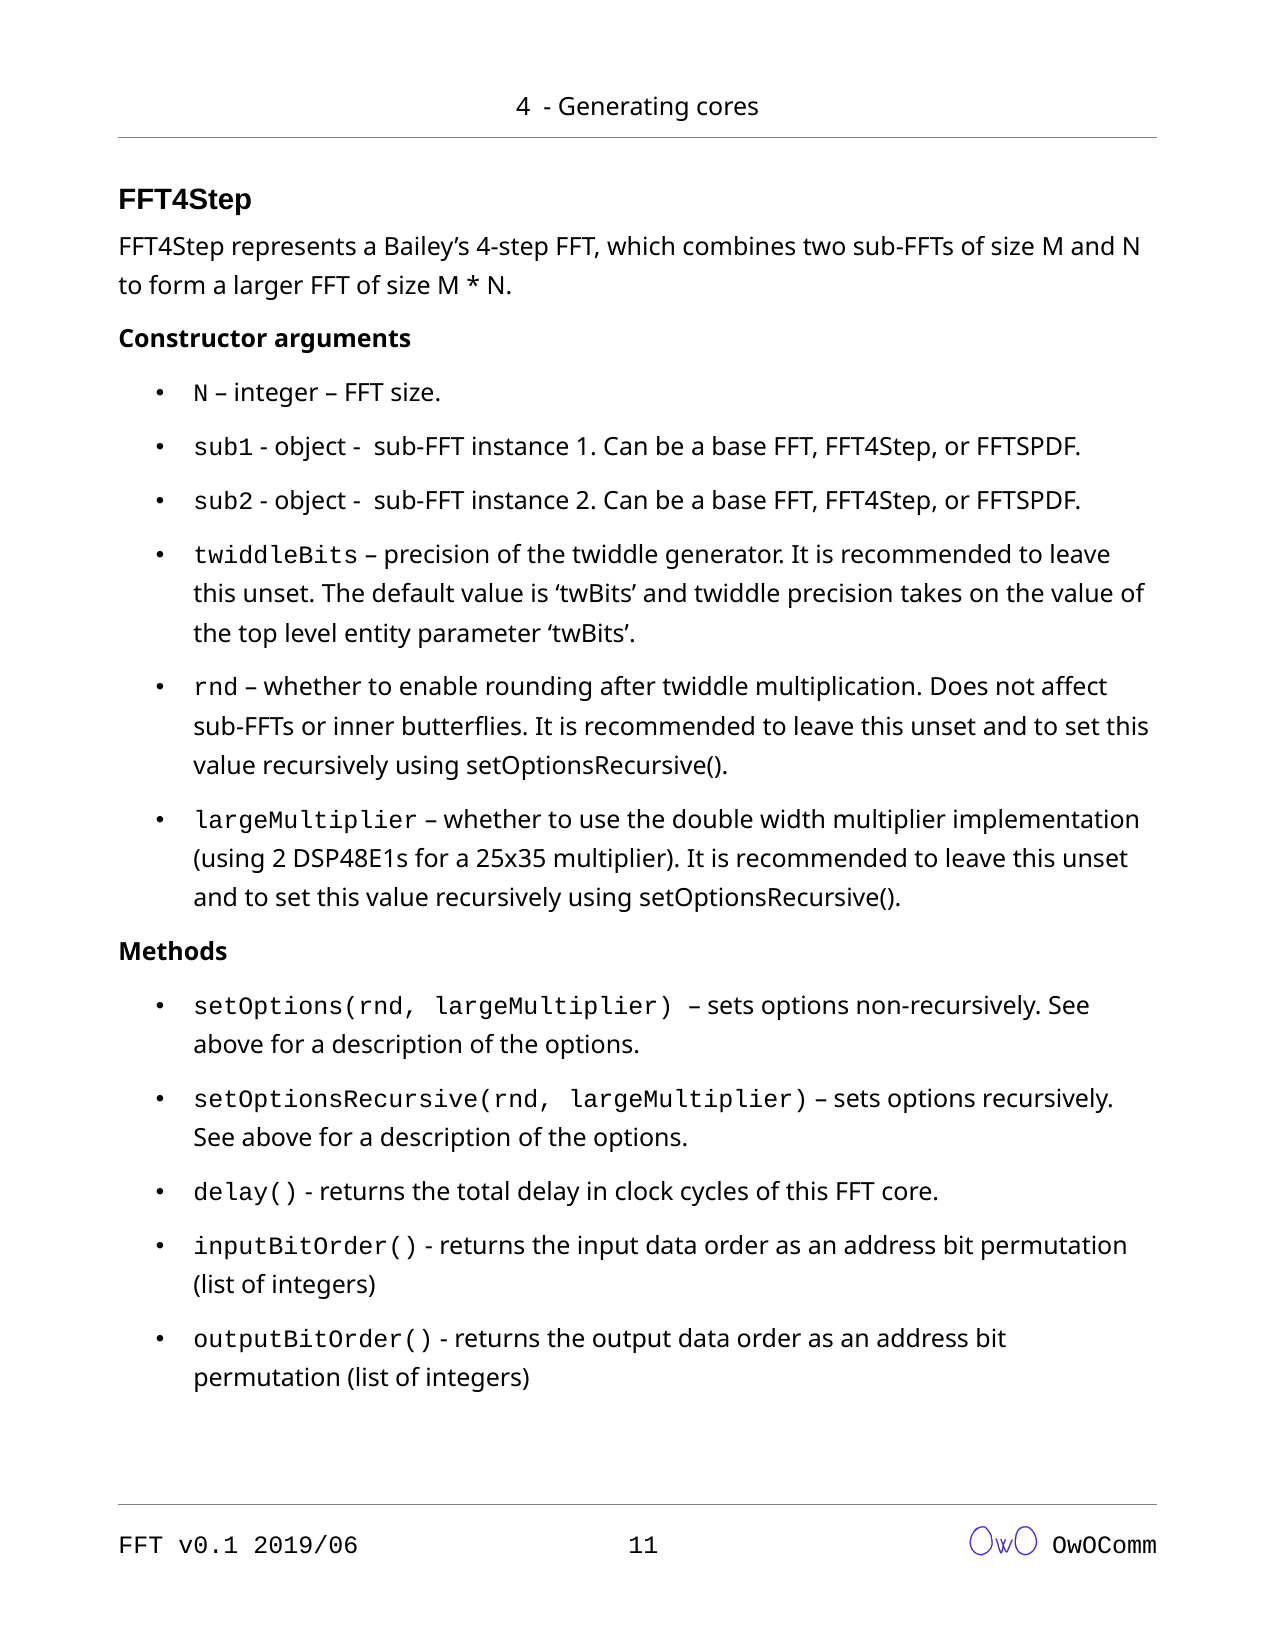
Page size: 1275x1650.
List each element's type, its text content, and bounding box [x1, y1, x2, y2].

list setOptionsRecursive(rnd, largeMultiplier) – sets options recursively. See above for a description of the options. [156, 1080, 1157, 1154]
list sub1 - object - sub-FFT instance 1. Can be a base FFT, FFT4Step, or FFTSPDF. [156, 429, 1157, 463]
list outputBitOrder() - returns the output data order as an address bit permutation (list of integers) [156, 1321, 1157, 1394]
text FFT4Step represents a Bailey’s 4-step FFT, which combines two sub-FFTs of size M and N to form a larger FFT of size M * N. [118, 228, 1157, 301]
text Constructor arguments [118, 321, 1157, 355]
list N – integer – FFT size. [156, 375, 1157, 409]
list setOptions(rnd, largeMultiplier) – sets options non-recursively. See above for a description of the options. [156, 987, 1157, 1061]
list sub2 - object - sub-FFT instance 2. Can be a base FFT, FFT4Step, or FFTSPDF. [156, 483, 1157, 517]
list largeMultiplier – whether to use the double width multiplier implementation (using 2 DSP48E1s for a 25x35 multiplier). It is recommended to leave this unset and to set this value recursively using setOptionsRecursive(). [156, 801, 1157, 914]
text Methods [118, 933, 1157, 968]
list rnd – whether to enable rounding after twiddle multiplication. Does not affect sub-FFTs or inner butterflies. It is recommended to leave this unset and to set this value recursively using setOptionsRecursive(). [156, 669, 1157, 782]
picture [960, 1512, 1049, 1566]
list twiddleBits – precision of the twiddle generator. It is recommended to leave this unset. The default value is ‘twBits’ and twiddle precision takes on the value of the top level entity parameter ‘twBits’. [156, 537, 1157, 649]
subtitle FFT4Step [118, 182, 1157, 216]
list delay() - returns the total delay in clock cycles of this FFT core. [156, 1173, 1157, 1208]
list inputBitOrder() - returns the input data order as an address bit permutation (list of integers) [156, 1227, 1157, 1301]
